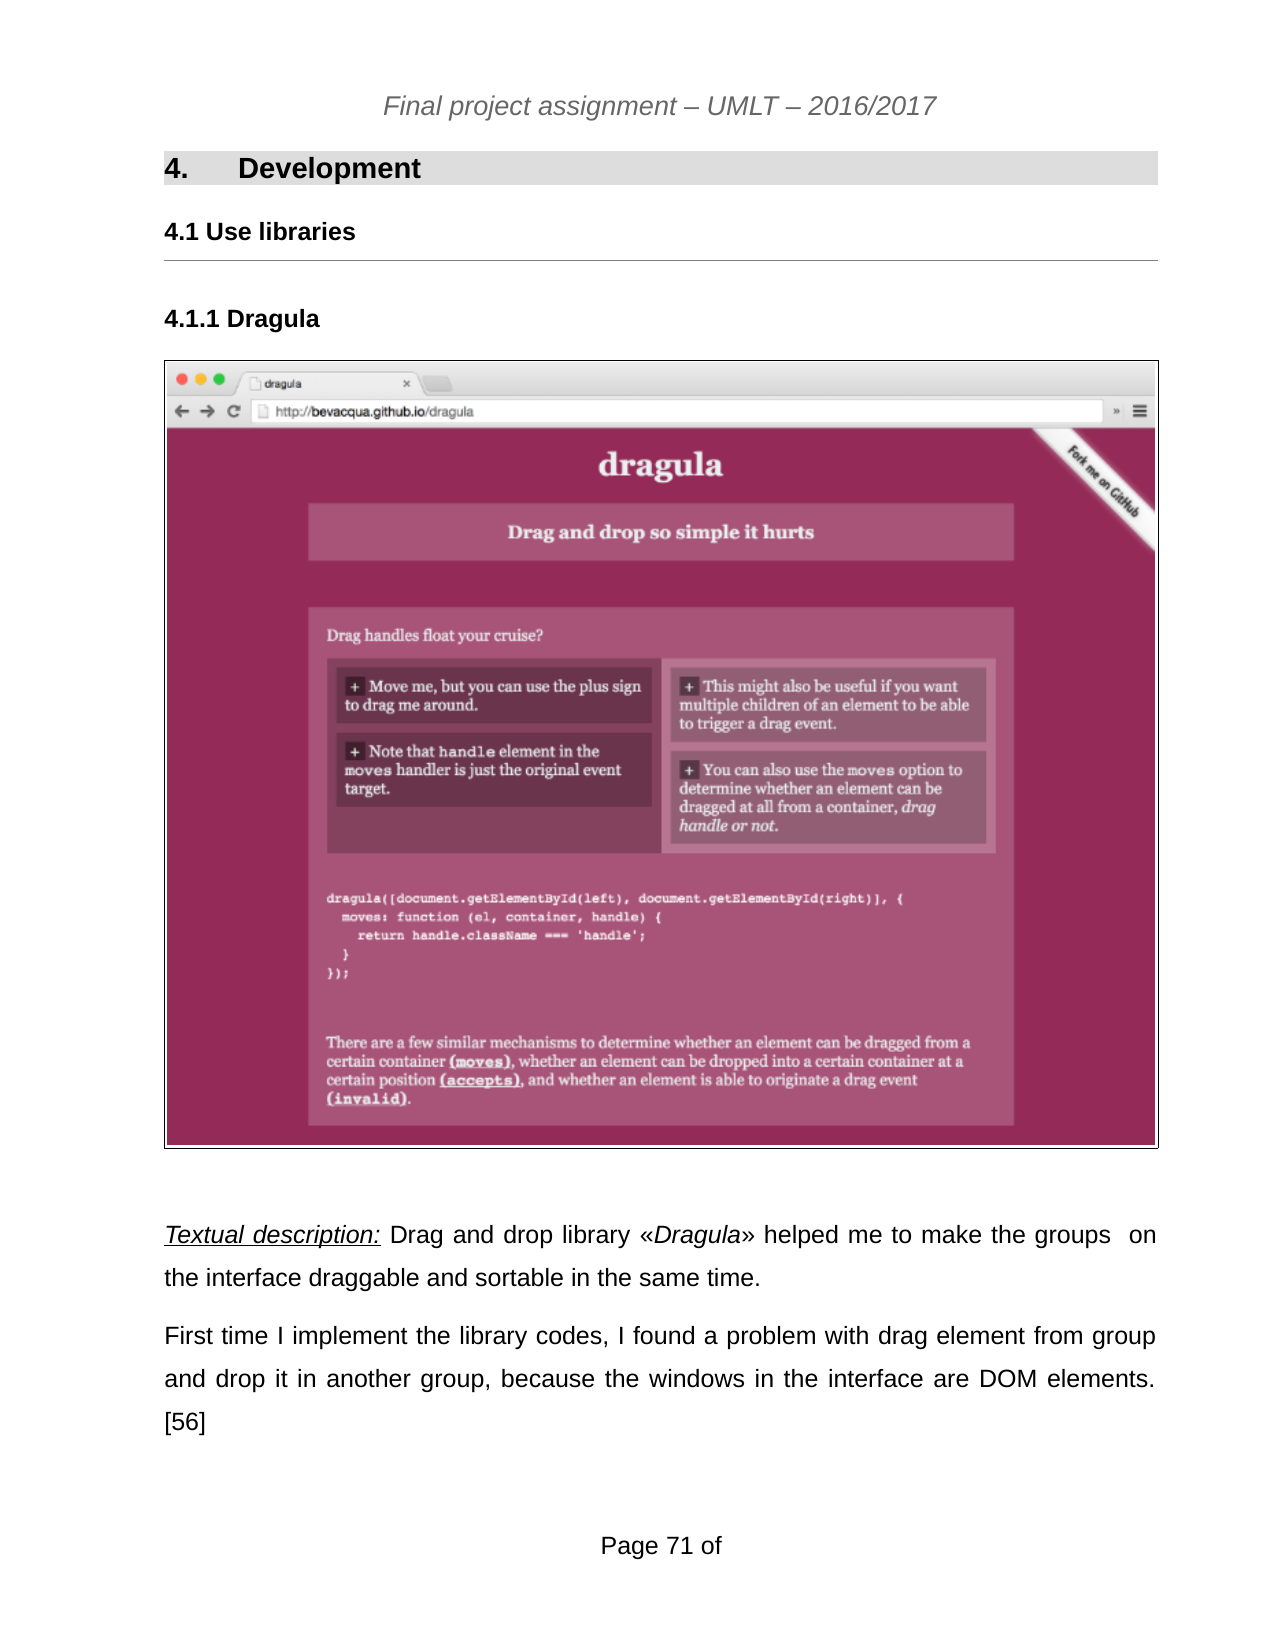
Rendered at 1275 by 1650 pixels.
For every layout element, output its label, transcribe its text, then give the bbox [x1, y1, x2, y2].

subtitle 4.1 Use libraries [164, 217, 1158, 245]
text First time I implement the library codes, I found a problem with drag element from group and drop it in another group, because the windows in the interface are DOM elements.[56] [164, 1321, 1158, 1436]
subtitle 4. Development [164, 151, 1158, 185]
subtitle 4.1.1 Dragula [164, 304, 1158, 333]
text Textual description: Drag and drop library «Dragula» helped me to make the groups on the interface draggable and sortable in the same time. [164, 1220, 1158, 1292]
picture [167, 362, 1155, 1145]
